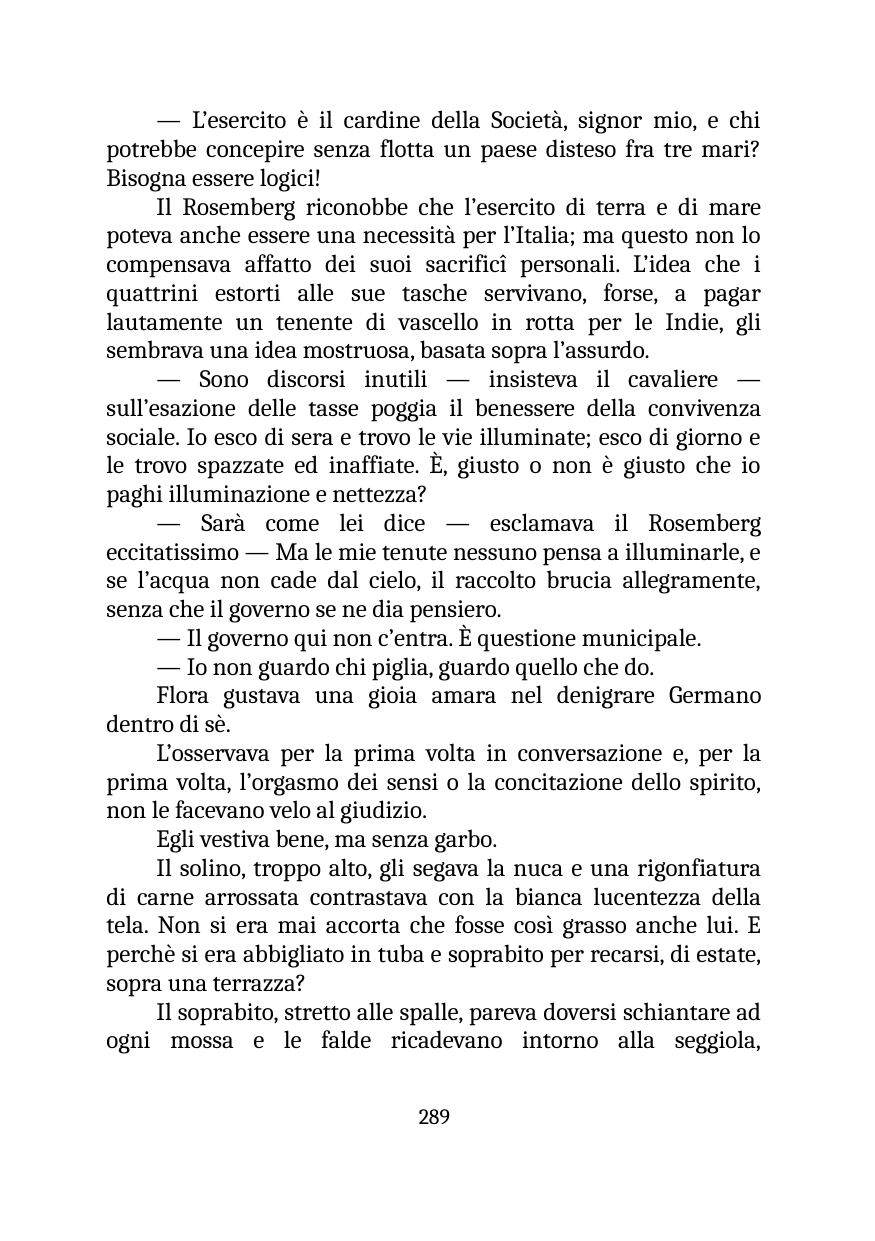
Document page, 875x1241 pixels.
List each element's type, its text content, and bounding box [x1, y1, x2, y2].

text — Il governo qui non c’entra. È questione municipale. [106, 624, 762, 652]
text — Sarà come lei dice — esclamava il Rosemberg eccitatissimo — Ma le mie tenute nessuno pensa a illuminarle, e se l’acqua non cade dal cielo, il raccolto brucia allegramente, senza che il governo se ne dia pensiero. [106, 509, 762, 624]
text Egli vestiva bene, ma senza garbo. [106, 825, 762, 854]
text Flora gustava una gioia amara nel denigrare Germano dentro di sè. [106, 681, 762, 739]
text — L’esercito è il cardine della Società, signor mio, e chi potrebbe concepire senza flotta un paese disteso fra tre mari? Bisogna essere logici! [106, 106, 762, 192]
text Il solino, troppo alto, gli segava la nuca e una rigonfiatura di carne arrossata contrastava con la bianca lucentezza della tela. Non si era mai accorta che fosse così grasso anche lui. E perchè si era abbigliato in tuba e soprabito per recarsi, di estate, sopra una terrazza? [106, 854, 762, 997]
text L’osservava per la prima volta in conversazione e, per la prima volta, l’orgasmo dei sensi o la concitazione dello spirito, non le facevano velo al giudizio. [106, 739, 762, 825]
text Il soprabito, stretto alle spalle, pareva doversi schiantare ad ogni mossa e le falde ricadevano intorno alla seggiola, [106, 997, 762, 1055]
text Il Rosemberg riconobbe che l’esercito di terra e di mare poteva anche essere una necessità per l’Italia; ma questo non lo compensava affatto dei suoi sacrificî personali. L’idea che i quattrini estorti alle sue tasche servivano, forse, a pagar lautamente un tenente di vascello in rotta per le Indie, gli sembrava una idea mostruosa, basata sopra l’assurdo. [106, 192, 762, 365]
text — Io non guardo chi piglia, guardo quello che do. [106, 652, 762, 681]
text — Sono discorsi inutili — insisteva il cavaliere — sull’esazione delle tasse poggia il benessere della convivenza sociale. Io esco di sera e trovo le vie illuminate; esco di giorno e le trovo spazzate ed inaffiate. È, giusto o non è giusto che io paghi illuminazione e nettezza? [106, 365, 762, 509]
